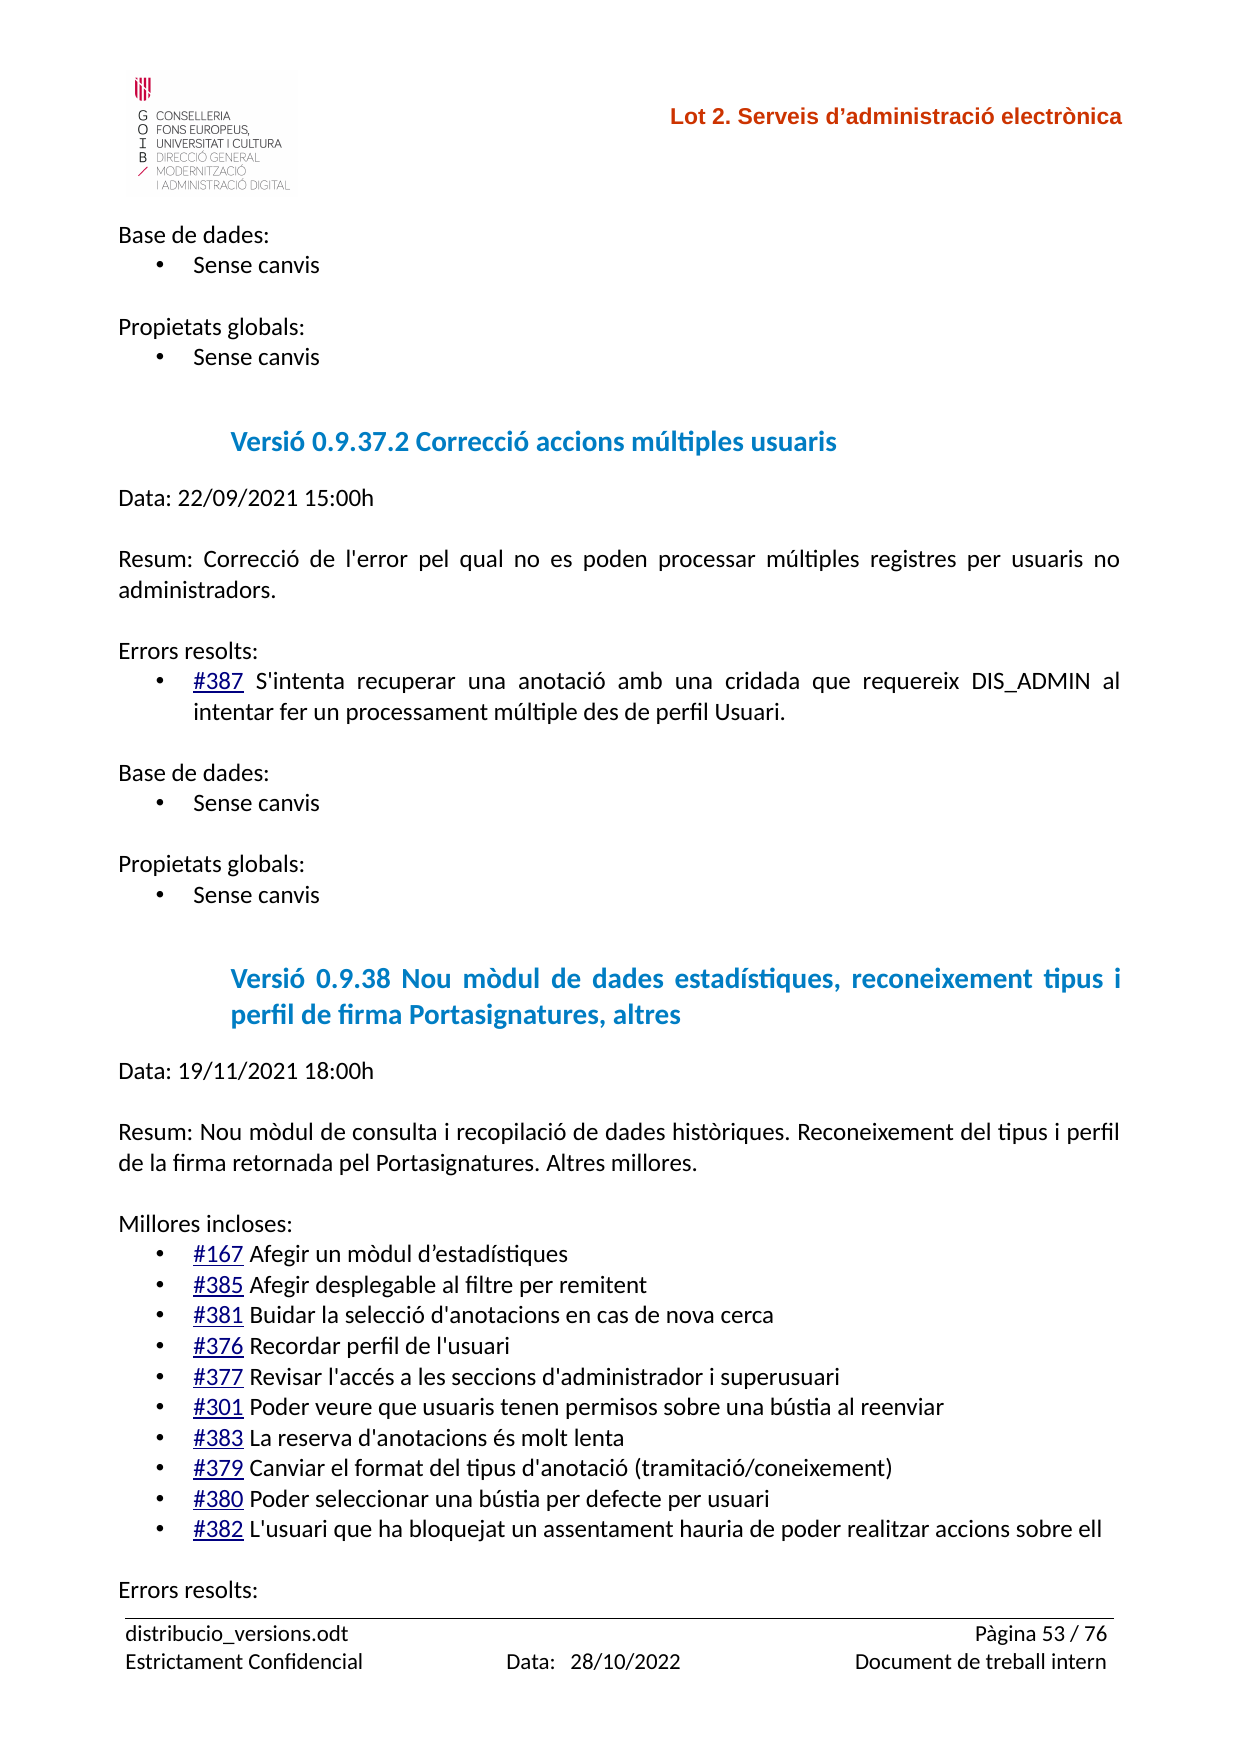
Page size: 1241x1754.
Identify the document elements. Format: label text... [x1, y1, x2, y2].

list #379 Canviar el format del tipus d'anotació (tramitació/coneixement) [156, 1452, 1122, 1483]
list #382 L'usuari que ha bloquejat un assentament hauria de poder realitzar accions sobre ell [156, 1513, 1122, 1544]
list #387 S'intenta recuperar una anotació amb una cridada que requereix DIS_ADMIN al intentar fer un processament múltiple des de perfil Usuari. [156, 665, 1122, 726]
list #167 Afegir un mòdul d’estadístiques [156, 1239, 1122, 1269]
text Data: 22/09/2021 15:00h [118, 482, 1122, 513]
text Data: 19/11/2021 18:00h [118, 1056, 1122, 1086]
list Sense canvis [156, 787, 1122, 818]
list #380 Poder seleccionar una bústia per defecte per usuari [156, 1483, 1122, 1513]
picture [126, 70, 299, 197]
list #301 Poder veure que usuaris tenen permisos sobre una bústia al reenviar [156, 1391, 1122, 1422]
list Sense canvis [156, 341, 1122, 372]
subtitle Versió 0.9.38 Nou mòdul de dades estadístiques, reconeixement tipus i perfil de firma Portasignatures, altres [153, 961, 1122, 1032]
text Propietats globals: [118, 311, 1122, 341]
text Resum: Correcció de l'error pel qual no es poden processar múltiples registres per usuaris no administradors. [118, 543, 1122, 604]
list Sense canvis [156, 879, 1122, 909]
list Sense canvis [156, 250, 1122, 280]
text Base de dades: [118, 219, 1122, 250]
list #377 Revisar l'accés a les seccions d'administrador i superusuari [156, 1361, 1122, 1391]
text Base de dades: [118, 757, 1122, 787]
list #381 Buidar la selecció d'anotacions en cas de nova cerca [156, 1300, 1122, 1330]
list #383 La reserva d'anotacions és molt lenta [156, 1422, 1122, 1452]
list #385 Afegir desplegable al filtre per remitent [156, 1269, 1122, 1300]
text Errors resolts: [118, 1574, 1122, 1605]
list #376 Recordar perfil de l'usuari [156, 1330, 1122, 1361]
text Errors resolts: [118, 635, 1122, 665]
text Resum: Nou mòdul de consulta i recopilació de dades històriques. Reconeixement del tipus i perfil de la firma retornada pel Portasignatures. Altres millores. [118, 1117, 1122, 1178]
subtitle Versió 0.9.37.2 Correcció accions múltiples usuaris [153, 423, 1122, 458]
text Millores incloses: [118, 1208, 1122, 1239]
text Propietats globals: [118, 848, 1122, 879]
